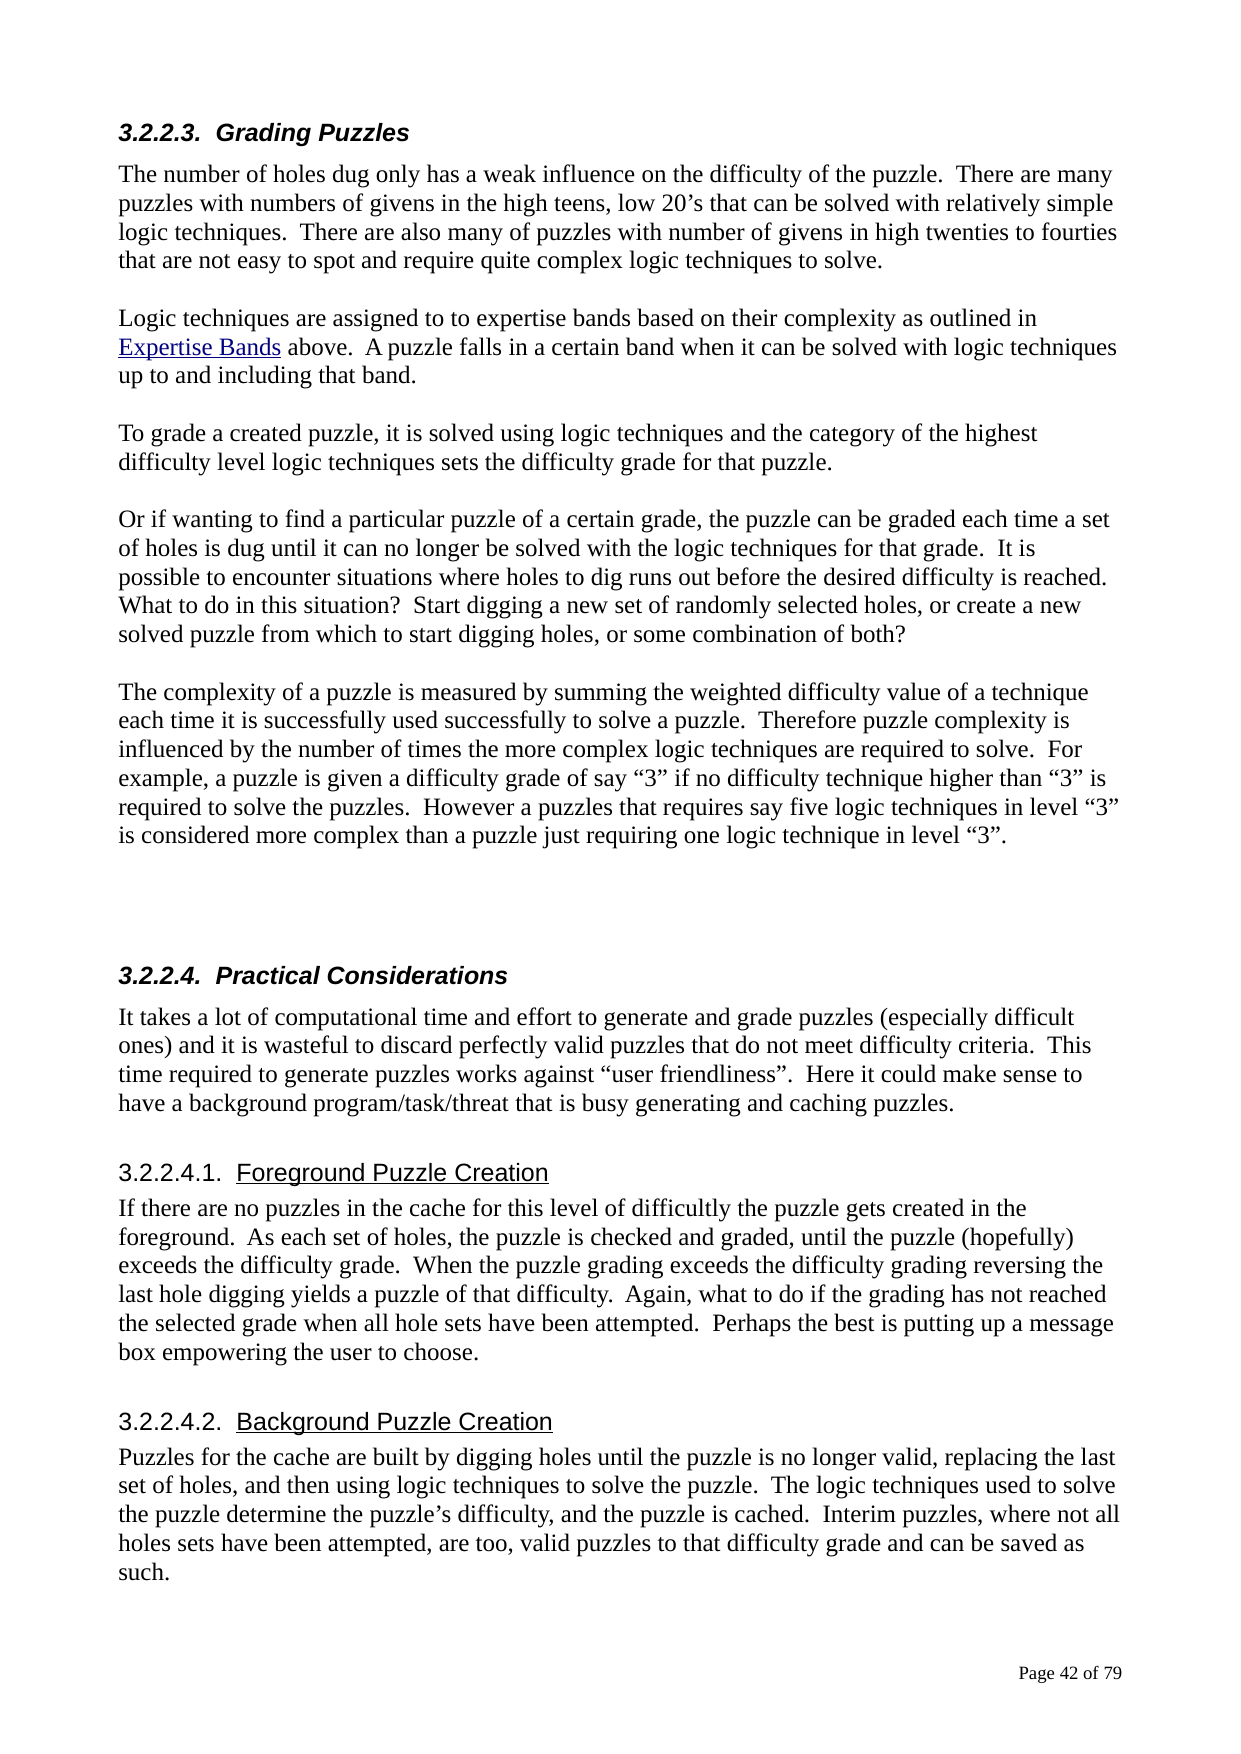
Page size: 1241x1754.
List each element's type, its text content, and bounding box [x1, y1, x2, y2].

subtitle Foreground Puzzle Creation [118, 1158, 1122, 1187]
subtitle Background Puzzle Creation [118, 1407, 1122, 1436]
text If there are no puzzles in the cache for this level of difficultly the puzzle gets created in the foreground. As each set of holes, the puzzle is checked and graded, until the puzzle (hopefully) exceeds the difficulty grade. When the puzzle grading exceeds the difficulty grading reversing the last hole digging yields a puzzle of that difficulty. Again, what to do if the grading has not reached the selected grade when all hole sets have been attempted. Perhaps the best is putting up a message box empowering the user to choose. [118, 1193, 1122, 1366]
text Puzzles for the cache are built by digging holes until the puzzle is no longer valid, replacing the last set of holes, and then using logic techniques to solve the puzzle. The logic techniques used to solve the puzzle determine the puzzle’s difficulty, and the puzzle is cached. Interim puzzles, where not all holes sets have been attempted, are too, valid puzzles to that difficulty grade and can be saved as such. [118, 1442, 1122, 1586]
text The number of holes dug only has a weak influence on the difficulty of the puzzle. There are many puzzles with numbers of givens in the high teens, low 20’s that can be solved with relatively simple logic techniques. There are also many of puzzles with number of givens in high twenties to fourties that are not easy to spot and require quite complex logic techniques to solve. [118, 159, 1122, 274]
text The complexity of a puzzle is measured by summing the weighted difficulty value of a technique each time it is successfully used successfully to solve a puzzle. Therefore puzzle complexity is influenced by the number of times the more complex logic techniques are required to solve. For example, a puzzle is given a difficulty grade of say “3” if no difficulty technique higher than “3” is required to solve the puzzles. However a puzzles that requires say five logic techniques in level “3” is considered more complex than a puzzle just requiring one logic technique in level “3”. [118, 677, 1122, 849]
text To grade a created puzzle, it is solved using logic techniques and the category of the highest difficulty level logic techniques sets the difficulty grade for that puzzle. [118, 418, 1122, 476]
subtitle Grading Puzzles [118, 118, 1122, 147]
text It takes a lot of computational time and effort to generate and grade puzzles (especially difficult ones) and it is wasteful to discard perfectly valid puzzles that do not meet difficulty criteria. This time required to generate puzzles works against “user friendliness”. Here it could make sense to have a background program/task/threat that is busy generating and caching puzzles. [118, 1002, 1122, 1117]
text Or if wanting to find a particular puzzle of a certain grade, the puzzle can be graded each time a set of holes is dug until it can no longer be solved with the logic techniques for that grade. It is possible to encounter situations where holes to dig runs out before the desired difficulty is reached. What to do in this situation? Start digging a new set of randomly selected holes, or create a new solved puzzle from which to start digging holes, or some combination of both? [118, 504, 1122, 648]
subtitle Practical Considerations [118, 961, 1122, 989]
text Logic techniques are assigned to to expertise bands based on their complexity as outlined in Expertise Bands above. A puzzle falls in a certain band when it can be solved with logic techniques up to and including that band. [118, 303, 1122, 389]
